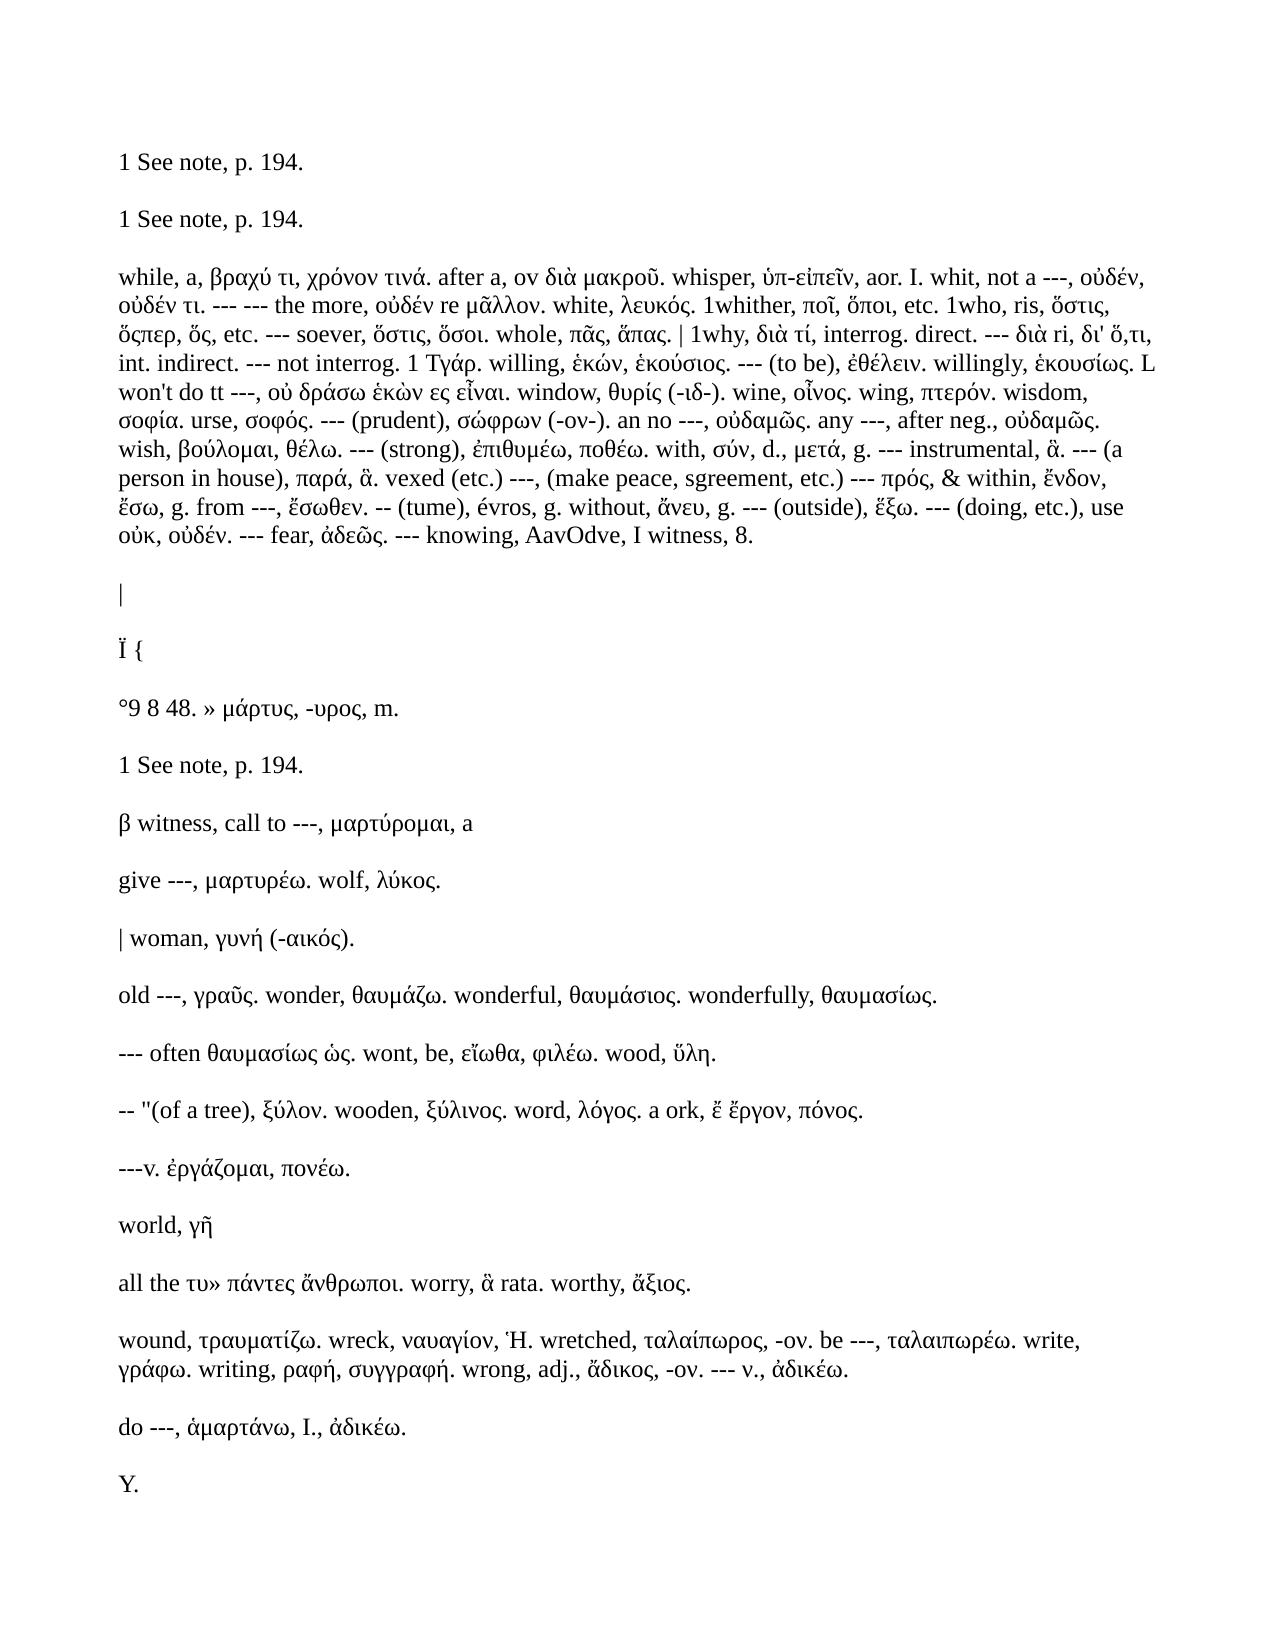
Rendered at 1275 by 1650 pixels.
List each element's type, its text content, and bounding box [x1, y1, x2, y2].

text 1 See note, p. 194. [118, 751, 1157, 779]
text 1 See note, p. 194. [118, 204, 1157, 233]
text | woman, γυνή (-αικός). [118, 923, 1157, 952]
text do ---, ἁμαρτάνω, I., ἀδικέω. [118, 1412, 1157, 1441]
text Y. [118, 1469, 1157, 1498]
text β witness, call to ---, μαρτύρομαι, a [118, 808, 1157, 837]
text world, γῆ [118, 1211, 1157, 1239]
text give ---, μαρτυρέω. wolf, λύκος. [118, 866, 1157, 894]
text °9 8 48. » μάρτυς, -υρος, m. [118, 693, 1157, 722]
text old ---, γραῦς. wonder, θαυμάζω. wonderful, θαυμάσιος. wonderfully, θαυμασίως. [118, 981, 1157, 1009]
text all the τυ» πάντες ἄνθρωποι. worry, ἃ rata. worthy, ἄξιος. [118, 1268, 1157, 1297]
text 1 See note, p. 194. [118, 147, 1157, 176]
text Ϊ { [118, 636, 1157, 664]
text -- "(of a tree), ξύλον. wooden, ξύλινος. word, λόγος. a ork, ἔ ἔργον, πόνος. [118, 1096, 1157, 1124]
text wound, τραυματίζω. wreck, ναυαγίον, Ἡ. wretched, ταλαίπωρος, -ον. be ---, ταλαιπωρέω. write, γράφω. writing, ραφή, συγγραφή. wrong, adj., ἄδικος, -ον. --- ν., ἀδικέω. [118, 1326, 1157, 1383]
text --- often θαυμασίως ὡς. wont, be, εἴωθα, φιλέω. wood, ὕλη. [118, 1038, 1157, 1067]
text | [118, 578, 1157, 607]
text while, a, βραχύ τι, χρόνον τινά. after a, ov διὰ μακροῦ. whisper, ὑπ-εἰπεῖν, aor. I. whit, not a ---, οὐδέν, οὐδέν τι. --- --- the more, οὐδέν re μᾶλλον. white, λευκός. 1whither, ποῖ, ὅποι, etc. 1who, ris, ὅστις, ὅςπερ, ὅς, etc. --- soever, ὅστις, ὅσοι. whole, πᾶς, ἅπας. | 1why, διὰ τί, interrog. direct. --- διὰ ri, δι' ὅ,τι, int. indirect. --- not interrog. 1 Τγάρ. willing, ἑκών, ἑκούσιος. --- (to be), ἐθέλειν. willingly, ἑκουσίως. L won't do tt ---, οὐ δράσω ἑκὼν ες εἶναι. window, θυρίς (-ιδ-). wine, οἶνος. wing, πτερόν. wisdom, σοφία. urse, σοφός. --- (prudent), σώφρων (-ον-). an no ---, οὐδαμῶς. any ---, after neg., οὐδαμῶς. wish, βούλομαι, θέλω. --- (strong), ἐπιθυμέω, ποθέω. with, σύν, d., μετά, g. --- instrumental, ἃ. --- (a person in house), παρά, ἃ. vexed (etc.) ---, (make peace, sgreement, etc.) --- πρός, & within, ἔνδον, ἔσω, g. from ---, ἔσωθεν. -- (tume), évros, g. without, ἄνευ, g. --- (outside), ἕξω. --- (doing, etc.), use οὐκ, οὐδέν. --- fear, ἀδεῶς. --- knowing, AavOdve, I witness, 8. [118, 262, 1157, 549]
text ---v. ἐργάζομαι, πονέω. [118, 1153, 1157, 1182]
